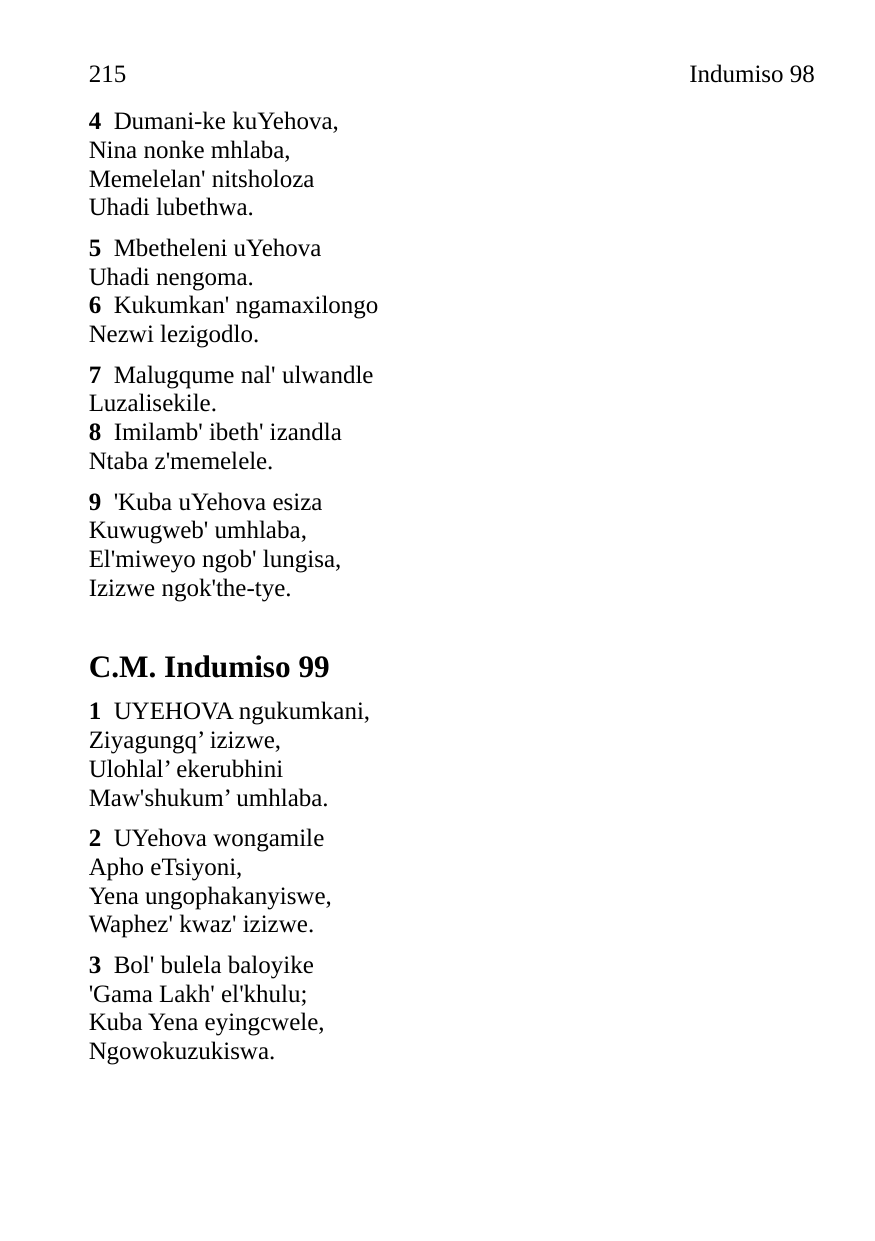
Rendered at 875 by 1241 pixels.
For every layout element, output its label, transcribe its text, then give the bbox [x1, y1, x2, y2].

text 5 Mbetheleni uYehova [88, 233, 815, 262]
text 4 Dumani-ke kuYehova, [88, 106, 815, 135]
text Memelelan' nitsholoza [88, 164, 815, 192]
text 7 Malugqume nal' ulwandle [88, 360, 815, 388]
text Nina nonke mhlaba, [88, 135, 815, 164]
text 6 Kukumkan' ngamaxilongo [88, 291, 815, 319]
text 2 UYehova wongamile [88, 823, 815, 852]
text Ntaba z'memelele. [88, 446, 815, 475]
text Maw'shukum’ umhlaba. [88, 783, 815, 811]
text Waphez' kwaz' izizwe. [88, 909, 815, 938]
text Uhadi nengoma. [88, 262, 815, 291]
text Ulohlal’ ekerubhini [88, 754, 815, 783]
text Kuba Yena eyingcwele, [88, 1007, 815, 1036]
text Nezwi lezigodlo. [88, 319, 815, 348]
text Kuwugweb' umhlaba, [88, 515, 815, 544]
text Izizwe ngok'the-tye. [88, 573, 815, 602]
text 8 Imilamb' ibeth' izandla [88, 417, 815, 446]
text 1 UYEHOVA ngukumkani, [88, 696, 815, 725]
text Ngowokuzukiswa. [88, 1036, 815, 1065]
text 'Gama Lakh' el'khulu; [88, 979, 815, 1007]
text 3 Bol' bulela baloyike [88, 950, 815, 979]
text El'miweyo ngob' lungisa, [88, 544, 815, 573]
text Apho eTsiyoni, [88, 852, 815, 881]
text Luzalisekile. [88, 388, 815, 417]
text 9 'Kuba uYehova esiza [88, 487, 815, 515]
text C.M. Indumiso 99 [88, 649, 815, 685]
text Yena ungophakanyiswe, [88, 881, 815, 909]
text Uhadi lubethwa. [88, 192, 815, 221]
text Ziyagungq’ izizwe, [88, 725, 815, 754]
